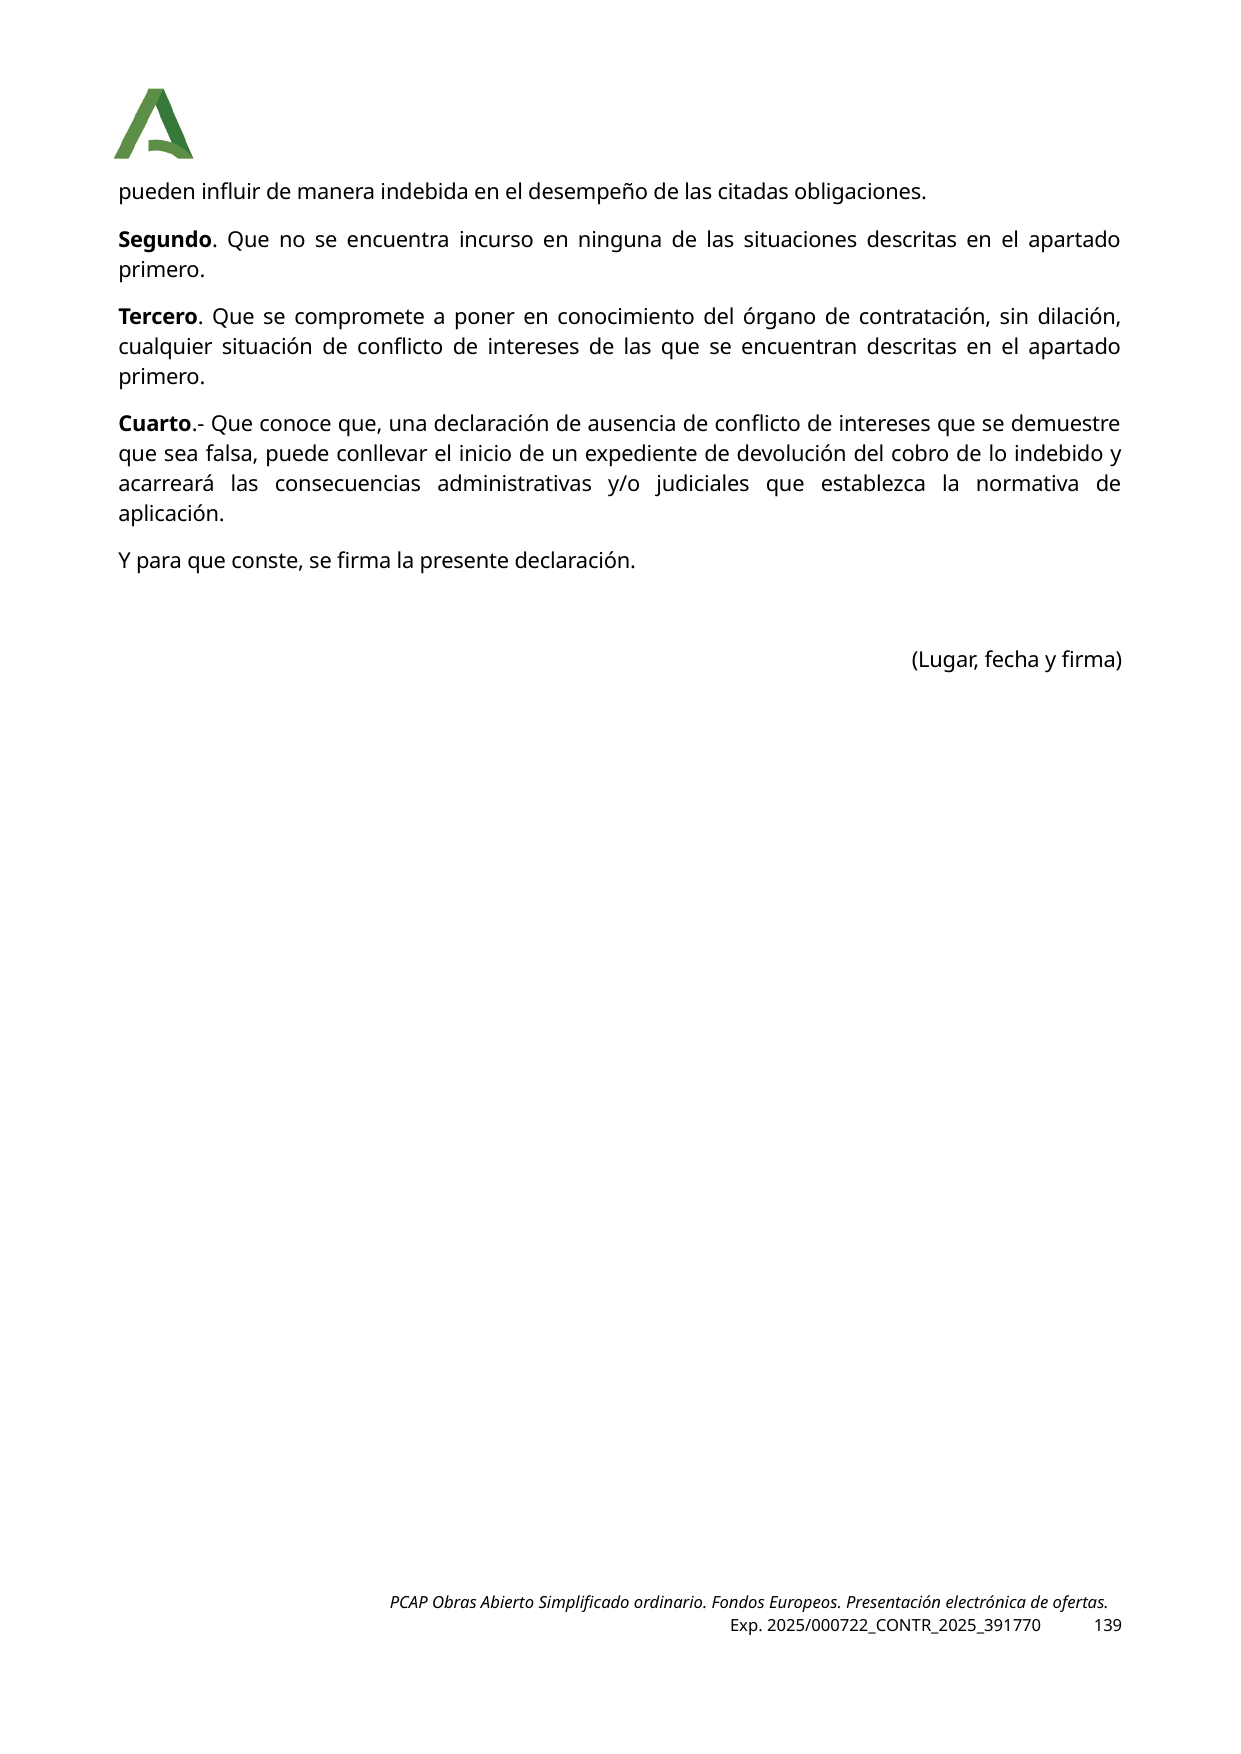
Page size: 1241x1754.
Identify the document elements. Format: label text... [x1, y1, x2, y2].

text Tercero. Que se compromete a poner en conocimiento del órgano de contratación, sin dilación, cualquier situación de conflicto de intereses de las que se encuentran descritas en el apartado primero. [118, 301, 1122, 391]
text Y para que conste, se firma la presente declaración. [118, 545, 1122, 575]
picture [109, 84, 198, 163]
text Cuarto.- Que conoce que, una declaración de ausencia de conflicto de intereses que se demuestre que sea falsa, puede conllevar el inicio de un expediente de devolución del cobro de lo indebido y acarreará las consecuencias administrativas y/o judiciales que establezca la normativa de aplicación. [118, 408, 1122, 527]
text (Lugar, fecha y firma) [118, 644, 1122, 674]
text Segundo. Que no se encuentra incurso en ninguna de las situaciones descritas en el apartado primero. [118, 224, 1122, 283]
list pueden influir de manera indebida en el desempeño de las citadas obligaciones. [118, 176, 1122, 206]
